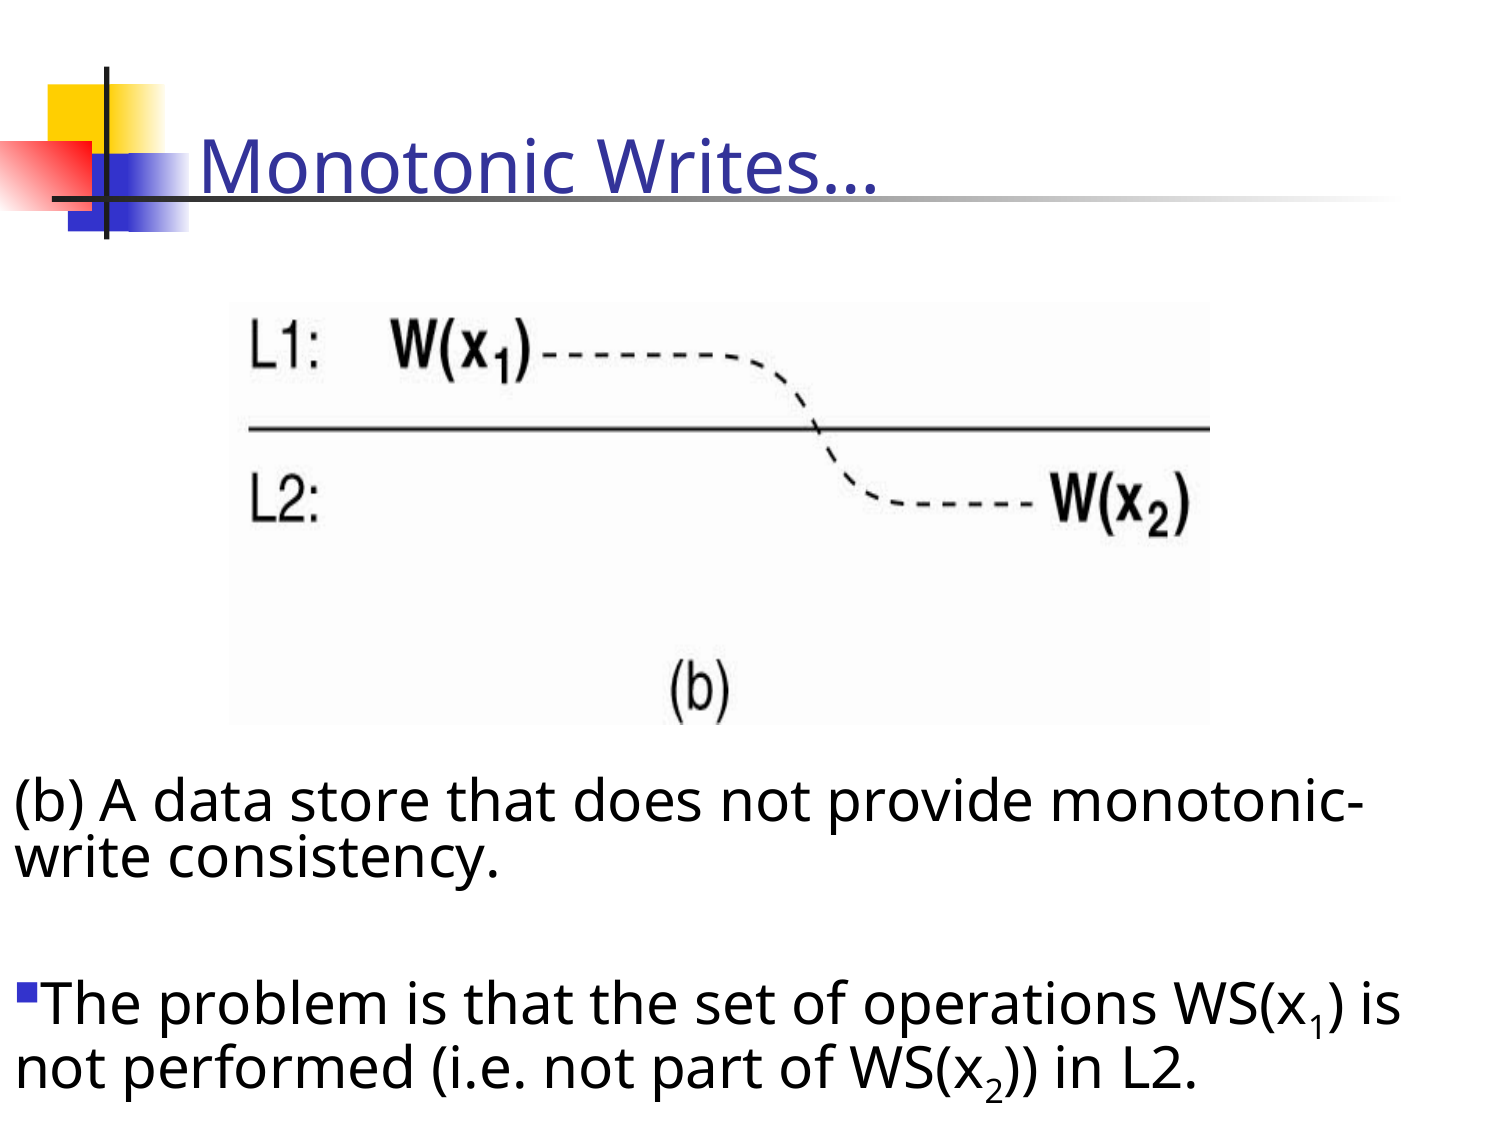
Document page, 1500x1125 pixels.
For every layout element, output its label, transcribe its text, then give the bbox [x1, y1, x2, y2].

picture [229, 302, 1210, 725]
text_box (b) A data store that does not provide monotonic-write consistency. The problem is that the set of operations WS(x1) is not performed (i.e. not part of WS(x2)) in L2. [0, 769, 1500, 1125]
text_box Monotonic Writes… [183, 78, 1462, 216]
